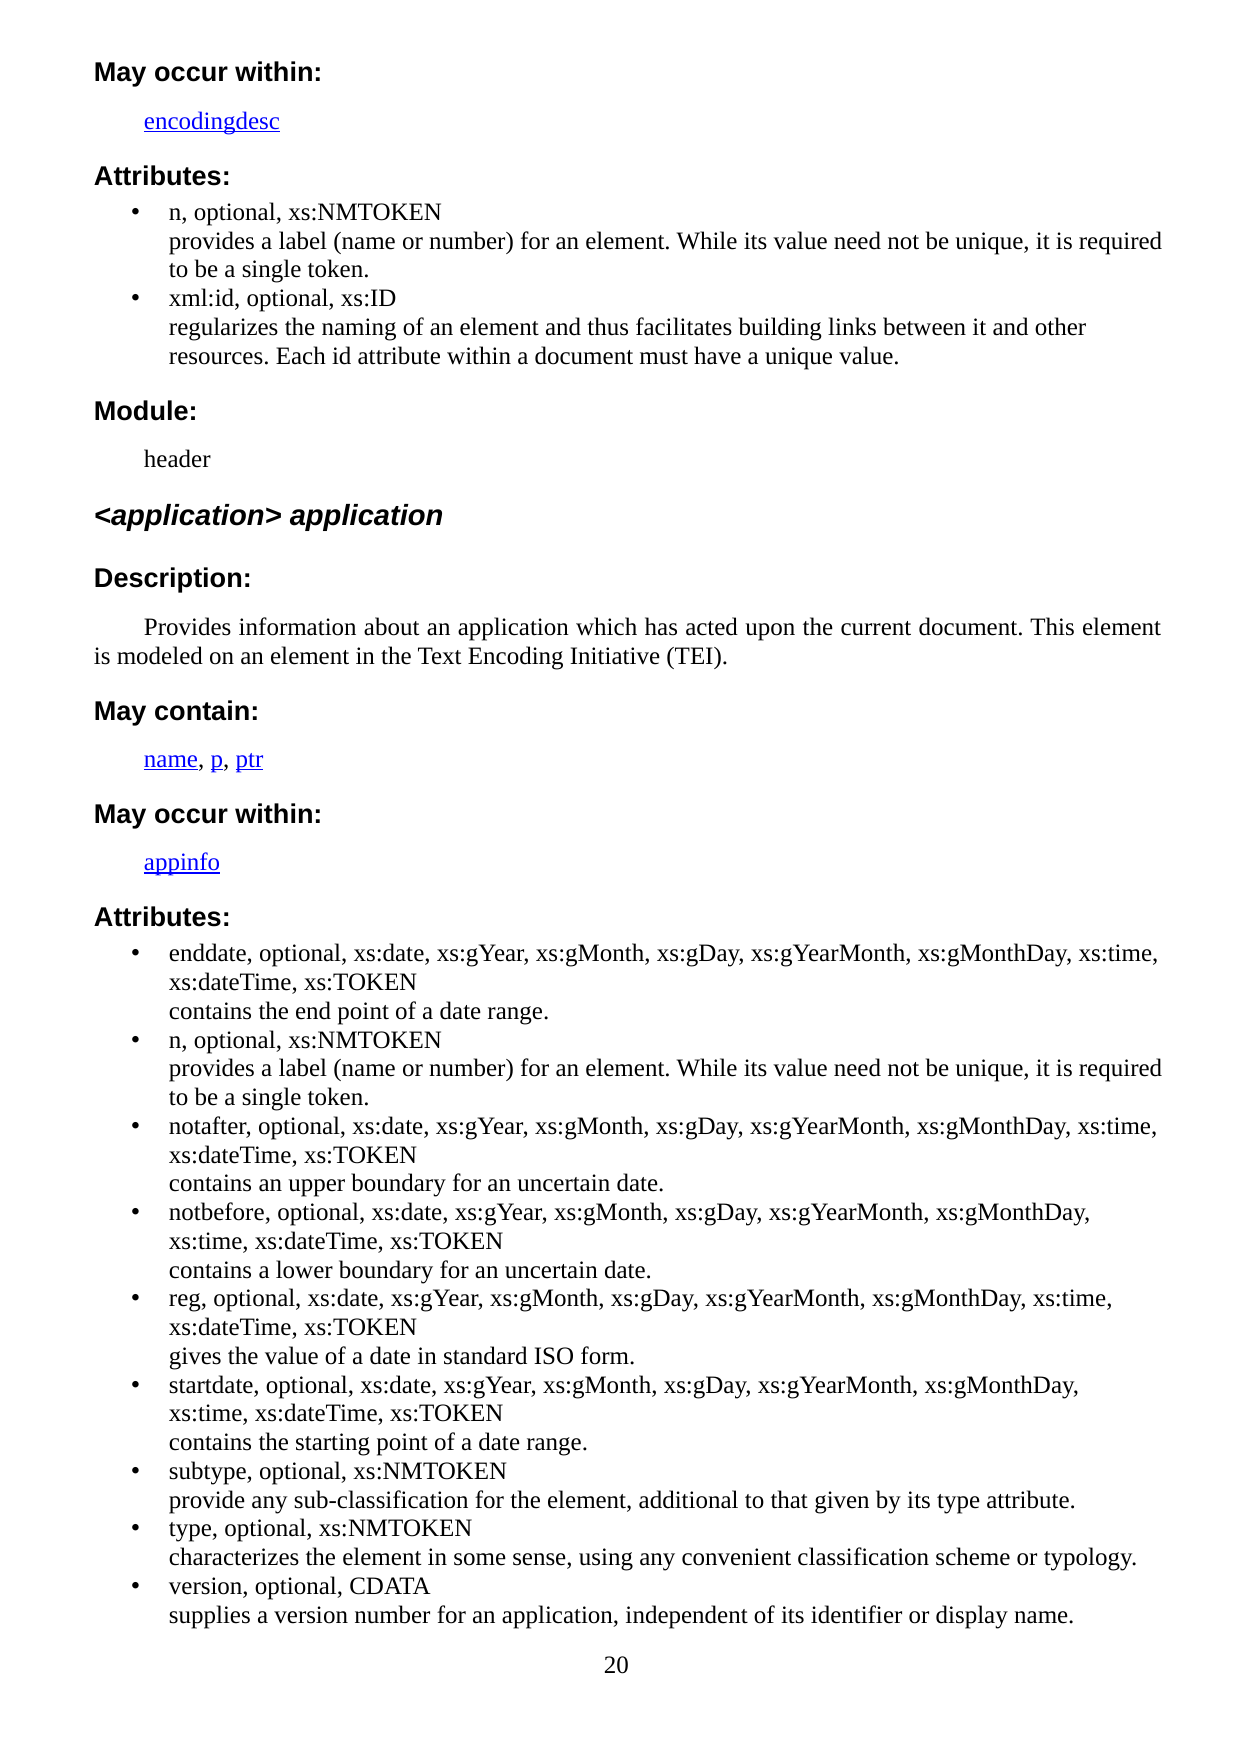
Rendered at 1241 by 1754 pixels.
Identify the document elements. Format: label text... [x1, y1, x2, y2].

text appinfo [94, 847, 1162, 876]
subtitle Description: [94, 562, 1162, 594]
subtitle Attributes: [94, 901, 1162, 932]
list notafter, optional, xs:date, xs:gYear, xs:gMonth, xs:gDay, xs:gYearMonth, xs:gMonthDay, xs:time, xs:dateTime, xs:TOKEN contains an upper boundary for an uncertain date. [131, 1111, 1162, 1197]
subtitle May occur within: [94, 798, 1162, 829]
subtitle Module: [94, 394, 1162, 426]
text Provides information about an application which has acted upon the current document. This element is modeled on an element in the Text Encoding Initiative (TEI). [94, 612, 1162, 669]
list xml:id, optional, xs:ID regularizes the naming of an element and thus facilitates building links between it and other resources. Each id attribute within a document must have a unique value. [131, 283, 1162, 369]
text name, p, ptr [94, 744, 1162, 773]
list type, optional, xs:NMTOKEN characterizes the element in some sense, using any convenient classification scheme or typology. [131, 1513, 1162, 1571]
subtitle Attributes: [94, 159, 1162, 191]
list reg, optional, xs:date, xs:gYear, xs:gMonth, xs:gDay, xs:gYearMonth, xs:gMonthDay, xs:time, xs:dateTime, xs:TOKEN gives the value of a date in standard ISO form. [131, 1283, 1162, 1370]
list subtype, optional, xs:NMTOKEN provide any sub-classification for the element, additional to that given by its type attribute. [131, 1456, 1162, 1513]
list startdate, optional, xs:date, xs:gYear, xs:gMonth, xs:gDay, xs:gYearMonth, xs:gMonthDay, xs:time, xs:dateTime, xs:TOKEN contains the starting point of a date range. [131, 1370, 1162, 1456]
text header [94, 444, 1162, 473]
list enddate, optional, xs:date, xs:gYear, xs:gMonth, xs:gDay, xs:gYearMonth, xs:gMonthDay, xs:time, xs:dateTime, xs:TOKEN contains the end point of a date range. [131, 938, 1162, 1025]
list n, optional, xs:NMTOKEN provides a label (name or number) for an element. While its value need not be unique, it is required to be a single token. [131, 1025, 1162, 1111]
subtitle May contain: [94, 694, 1162, 726]
list version, optional, CDATA supplies a version number for an application, independent of its identifier or display name. [131, 1571, 1162, 1628]
subtitle May occur within: [94, 56, 1162, 87]
list notbefore, optional, xs:date, xs:gYear, xs:gMonth, xs:gDay, xs:gYearMonth, xs:gMonthDay, xs:time, xs:dateTime, xs:TOKEN contains a lower boundary for an uncertain date. [131, 1197, 1162, 1283]
subtitle <application> application [94, 498, 1162, 531]
text encodingdesc [94, 106, 1162, 134]
list n, optional, xs:NMTOKEN provides a label (name or number) for an element. While its value need not be unique, it is required to be a single token. [131, 197, 1162, 283]
